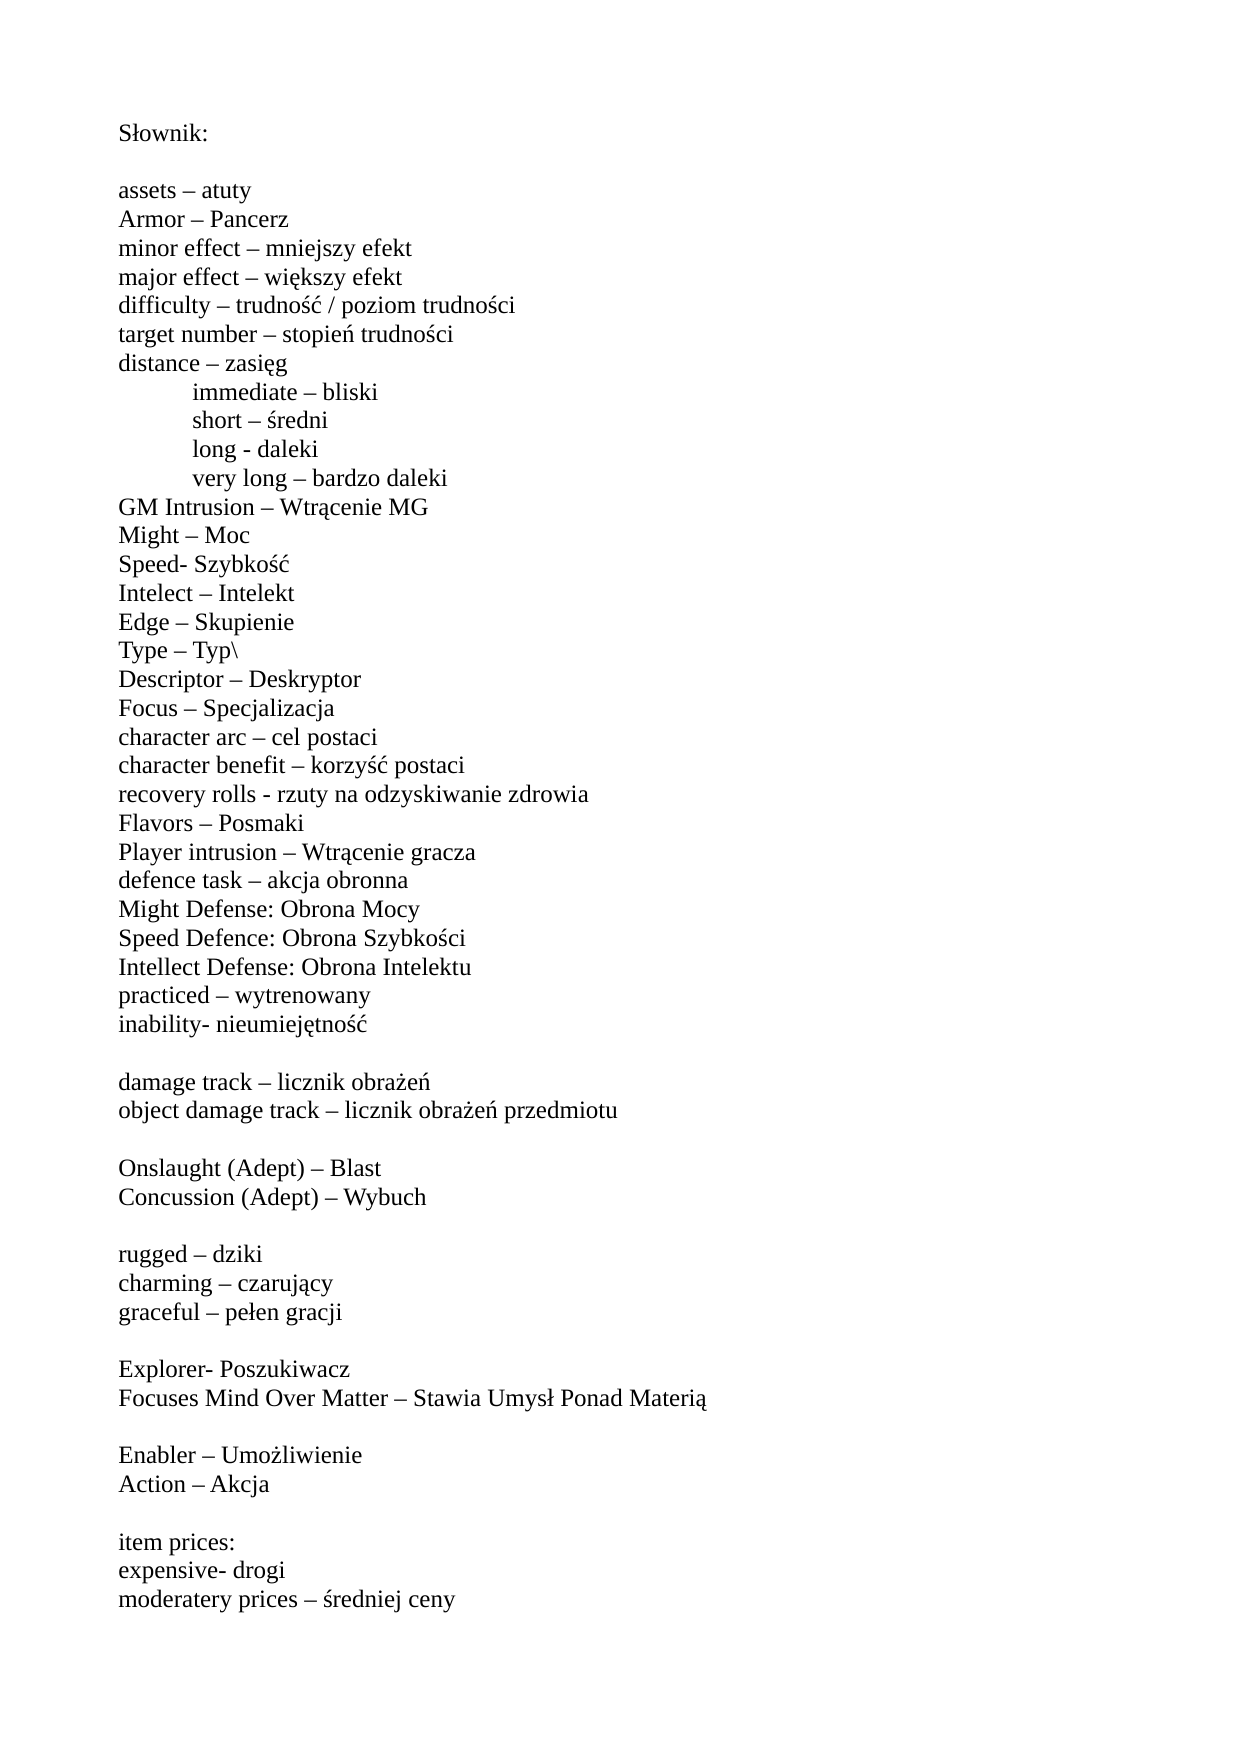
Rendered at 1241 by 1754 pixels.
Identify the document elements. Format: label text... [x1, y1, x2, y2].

text immediate – bliski [118, 377, 1122, 406]
text GM Intrusion – Wtrącenie MG [118, 492, 1122, 521]
text character benefit – korzyść postaci [118, 751, 1122, 779]
text Intelect – Intelekt [118, 578, 1122, 607]
text long - daleki [118, 434, 1122, 463]
text object damage track – licznik obrażeń przedmiotu [118, 1096, 1122, 1124]
text minor effect – mniejszy efekt [118, 233, 1122, 262]
text Speed Defence: Obrona Szybkości [118, 923, 1122, 952]
text difficulty – trudność / poziom trudności [118, 291, 1122, 319]
text rugged – dziki [118, 1239, 1122, 1268]
text inability- nieumiejętność [118, 1009, 1122, 1038]
text very long – bardzo daleki [118, 463, 1122, 492]
text Onslaught (Adept) – Blast [118, 1153, 1122, 1182]
text Concussion (Adept) – Wybuch [118, 1182, 1122, 1211]
text distance – zasięg [118, 348, 1122, 377]
text Might – Moc [118, 521, 1122, 549]
text Player intrusion – Wtrącenie gracza [118, 837, 1122, 866]
text expensive- drogi [118, 1556, 1122, 1584]
text Might Defense: Obrona Mocy [118, 894, 1122, 923]
text Słownik: [118, 118, 1122, 147]
text Action – Akcja [118, 1469, 1122, 1498]
text character arc – cel postaci [118, 722, 1122, 751]
text Explorer- Poszukiwacz [118, 1354, 1122, 1383]
text target number – stopień trudności [118, 319, 1122, 348]
text Descriptor – Deskryptor [118, 664, 1122, 693]
text Enabler – Umożliwienie [118, 1441, 1122, 1469]
text assets – atuty [118, 176, 1122, 204]
text damage track – licznik obrażeń [118, 1067, 1122, 1096]
text Edge – Skupienie [118, 607, 1122, 636]
text major effect – większy efekt [118, 262, 1122, 291]
text defence task – akcja obronna [118, 866, 1122, 894]
text Focus – Specjalizacja [118, 693, 1122, 722]
text Intellect Defense: Obrona Intelektu [118, 952, 1122, 981]
text recovery rolls - rzuty na odzyskiwanie zdrowia [118, 779, 1122, 808]
text charming – czarujący [118, 1268, 1122, 1297]
text practiced – wytrenowany [118, 981, 1122, 1009]
text Flavors – Posmaki [118, 808, 1122, 837]
text Type – Typ\ [118, 636, 1122, 664]
text item prices: [118, 1527, 1122, 1556]
text short – średni [118, 406, 1122, 434]
text graceful – pełen gracji [118, 1297, 1122, 1326]
text moderatery prices – średniej ceny [118, 1584, 1122, 1613]
text Armor – Pancerz [118, 204, 1122, 233]
text Speed- Szybkość [118, 549, 1122, 578]
text Focuses Mind Over Matter – Stawia Umysł Ponad Materią [118, 1383, 1122, 1412]
